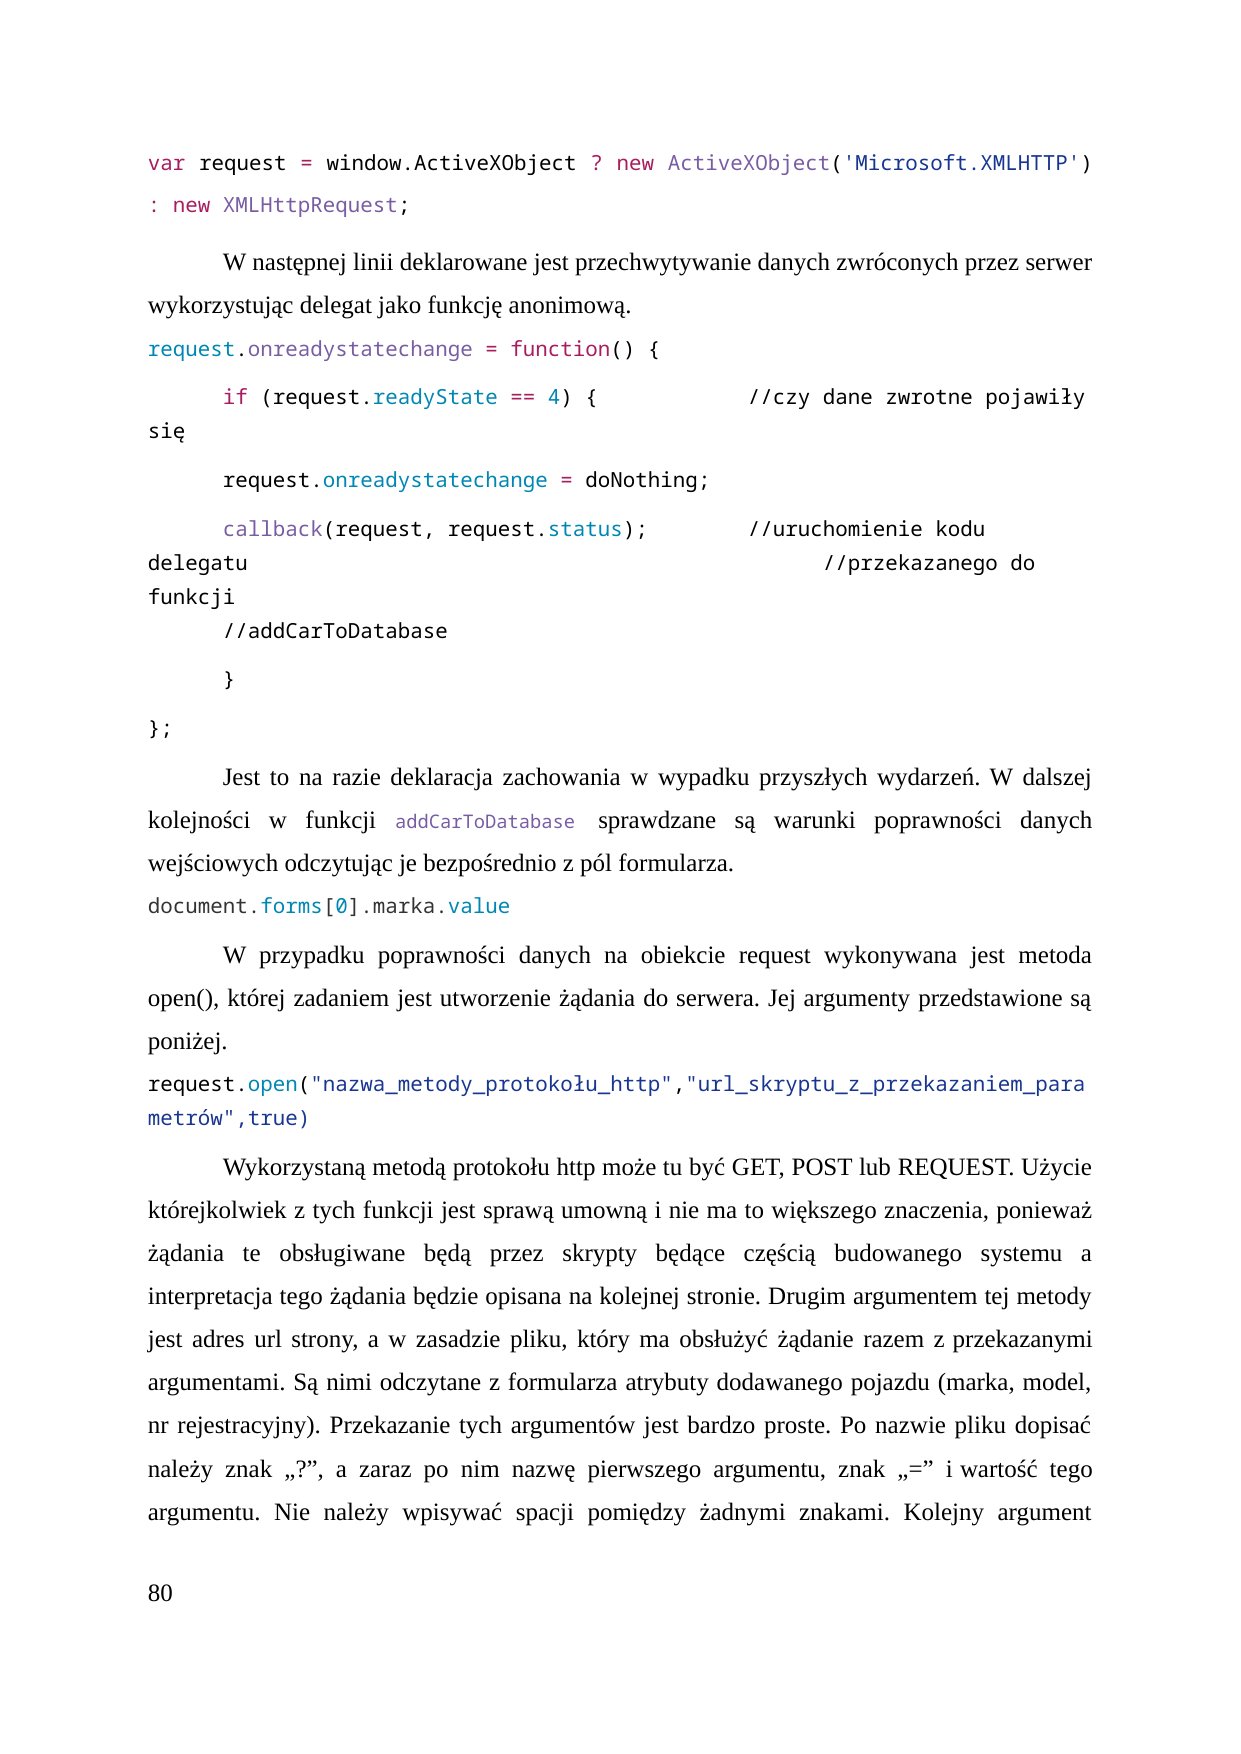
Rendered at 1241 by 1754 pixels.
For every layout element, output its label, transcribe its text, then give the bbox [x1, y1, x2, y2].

text W następnej linii deklarowane jest przechwytywanie danych zwróconych przez serwer wykorzystując delegat jako funkcję anonimową. [148, 247, 1093, 319]
text request.onreadystatechange = function() { [148, 334, 1093, 362]
text W przypadku poprawności danych na obiekcie request wykonywana jest metoda open(), której zadaniem jest utworzenie żądania do serwera. Jej argumenty przedstawione są poniżej. [148, 940, 1093, 1055]
text Jest to na razie deklaracja zachowania w wypadku przyszłych wydarzeń. W dalszej kolejności w funkcji addCarToDatabase sprawdzane są warunki poprawności danych wejściowych odczytując je bezpośrednio z pól formularza. [148, 762, 1093, 877]
text request.open("nazwa_metody_protokołu_http","url_skryptu_z_przekazaniem_parametrów",true) [148, 1069, 1093, 1132]
text var request = window.ActiveXObject ? new ActiveXObject('Microsoft.XMLHTTP') : new XMLHttpRequest; [148, 148, 1093, 219]
text request.onreadystatechange = doNothing; [148, 465, 1093, 493]
text }; [148, 713, 1093, 742]
text document.forms[0].marka.value [148, 891, 1093, 919]
text } [148, 664, 1093, 693]
text callback(request, request.status); //uruchomienie kodu delegatu //przekazanego do funkcji //addCarToDatabase [148, 514, 1093, 644]
text Wykorzystaną metodą protokołu http może tu być GET, POST lub REQUEST. Użycie którejkolwiek z tych funkcji jest sprawą umowną i nie ma to większego znaczenia, ponieważ żądania te obsługiwane będą przez skrypty będące częścią budowanego systemu a interpretacja tego żądania będzie opisana na kolejnej stronie. Drugim argumentem tej metody jest adres url strony, a w zasadzie pliku, który ma obsłużyć żądanie razem z przekazanymi argumentami. Są nimi odczytane z formularza atrybuty dodawanego pojazdu (marka, model, nr rejestracyjny). Przekazanie tych argumentów jest bardzo proste. Po nazwie pliku dopisać należy znak „?”, a zaraz po nim nazwę pierwszego argumentu, znak „=” i wartość tego argumentu. Nie należy wpisywać spacji pomiędzy żadnymi znakami. Kolejny argument [148, 1152, 1093, 1526]
text if (request.readyState == 4) { //czy dane zwrotne pojawiły się [148, 382, 1093, 445]
